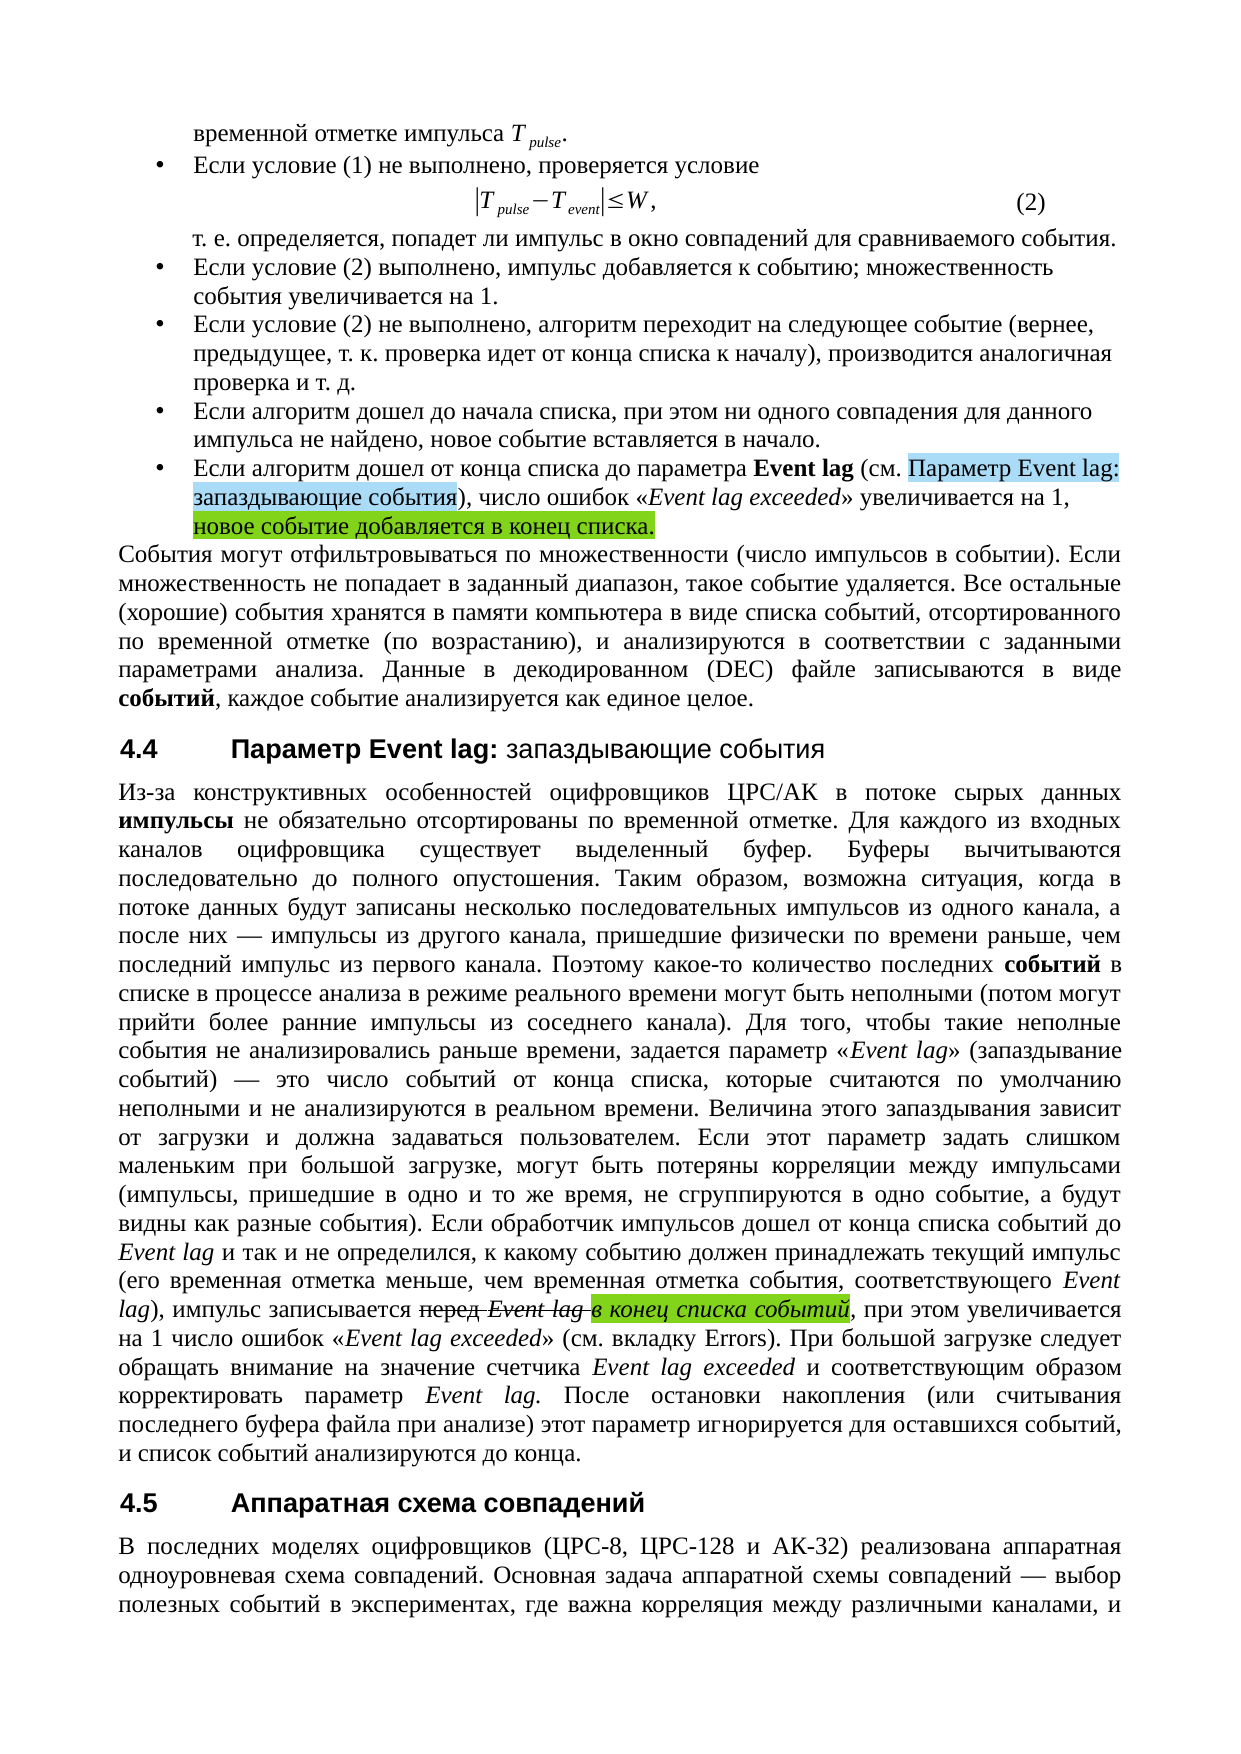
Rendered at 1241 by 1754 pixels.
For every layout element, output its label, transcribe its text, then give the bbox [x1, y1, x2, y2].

table_header (2) [1010, 179, 1122, 223]
list Если алгоритм дошел от конца списка до параметра Event lag (см. Параметр Event lag: запаздывающие события), число ошибок «Event lag exceeded» увеличивается на 1, новое событие добавляется в конец списка. [156, 453, 1122, 539]
subtitle Аппаратная схема совпадений [120, 1487, 1122, 1519]
text В последних моделях оцифровщиков (ЦРС-8, ЦРС-128 и АК-32) реализована аппаратная одноуровневая схема совпадений. Основная задача аппаратной схемы совпадений — выбор полезных событий в экспериментах, где важна корреляция между различными каналами, и [118, 1531, 1122, 1617]
subtitle Параметр Event lag: запаздывающие события [120, 733, 1122, 764]
list Если условие (2) выполнено, импульс добавляется к событию; множественность события увеличивается на 1. [156, 252, 1122, 309]
table_header , [118, 179, 1010, 223]
list временной отметке импульса . [156, 118, 1122, 151]
list События могут отфильтровываться по множественности (число импульсов в событии). Если множественность не попадает в заданный диапазон, такое событие удаляется. Все остальные (хорошие) события хранятся в памяти компьютера в виде списка событий, отсортированного по временной отметке (по возрастанию), и анализируются в соответствии с заданными параметрами анализа. Данные в декодированном (DEC) файле записываются в виде событий, каждое событие анализируется как единое целое. [118, 539, 1122, 712]
list Если условие (1) не выполнено, проверяется условие [156, 151, 1122, 179]
list Если условие (2) не выполнено, алгоритм переходит на следующее событие (вернее, предыдущее, т. к. проверка идет от конца списка к началу), производится аналогичная проверка и т. д. [156, 309, 1122, 396]
list Если алгоритм дошел до начала списка, при этом ни одного совпадения для данного импульса не найдено, новое событие вставляется в начало. [156, 396, 1122, 453]
text Из-за конструктивных особенностей оцифровщиков ЦРС/АК в потоке сырых данных импульсы не обязательно отсортированы по временной отметке. Для каждого из входных каналов оцифровщика существует выделенный буфер. Буферы вычитываются последовательно до полного опустошения. Таким образом, возможна ситуация, когда в потоке данных будут записаны несколько последовательных импульсов из одного канала, а после них — импульсы из другого канала, пришедшие физически по времени раньше, чем последний импульс из первого канала. Поэтому какое-то количество последних событий в списке в процессе анализа в режиме реального времени могут быть неполными (потом могут прийти более ранние импульсы из соседнего канала). Для того, чтобы такие неполные события не анализировались раньше времени, задается параметр «Event lag» (запаздывание событий) — это число событий от конца списка, которые считаются по умолчанию неполными и не анализируются в реальном времени. Величина этого запаздывания зависит от загрузки и должна задаваться пользователем. Если этот параметр задать слишком маленьким при большой загрузке, могут быть потеряны корреляции между импульсами (импульсы, пришедшие в одно и то же время, не сгруппируются в одно событие, а будут видны как разные события). Если обработчик импульсов дошел от конца списка событий до Event lag и так и не определился, к какому событию должен принадлежать текущий импульс (его временная отметка меньше, чем временная отметка события, соответствующего Event lag), импульс записывается перед Event lag в конец списка событий, при этом увеличивается на 1 число ошибок «Event lag exceeded» (см. вкладку Errors). При большой загрузке следует обращать внимание на значение счетчика Event lag exceeded и соответствующим образом корректировать параметр Event lag. После остановки накопления (или считывания последнего буфера файла при анализе) этот параметр игнорируется для оставшихся событий, и список событий анализируются до конца. [118, 777, 1122, 1467]
text т. е. определяется, попадет ли импульс в окно совпадений для сравниваемого события. [118, 223, 1122, 252]
